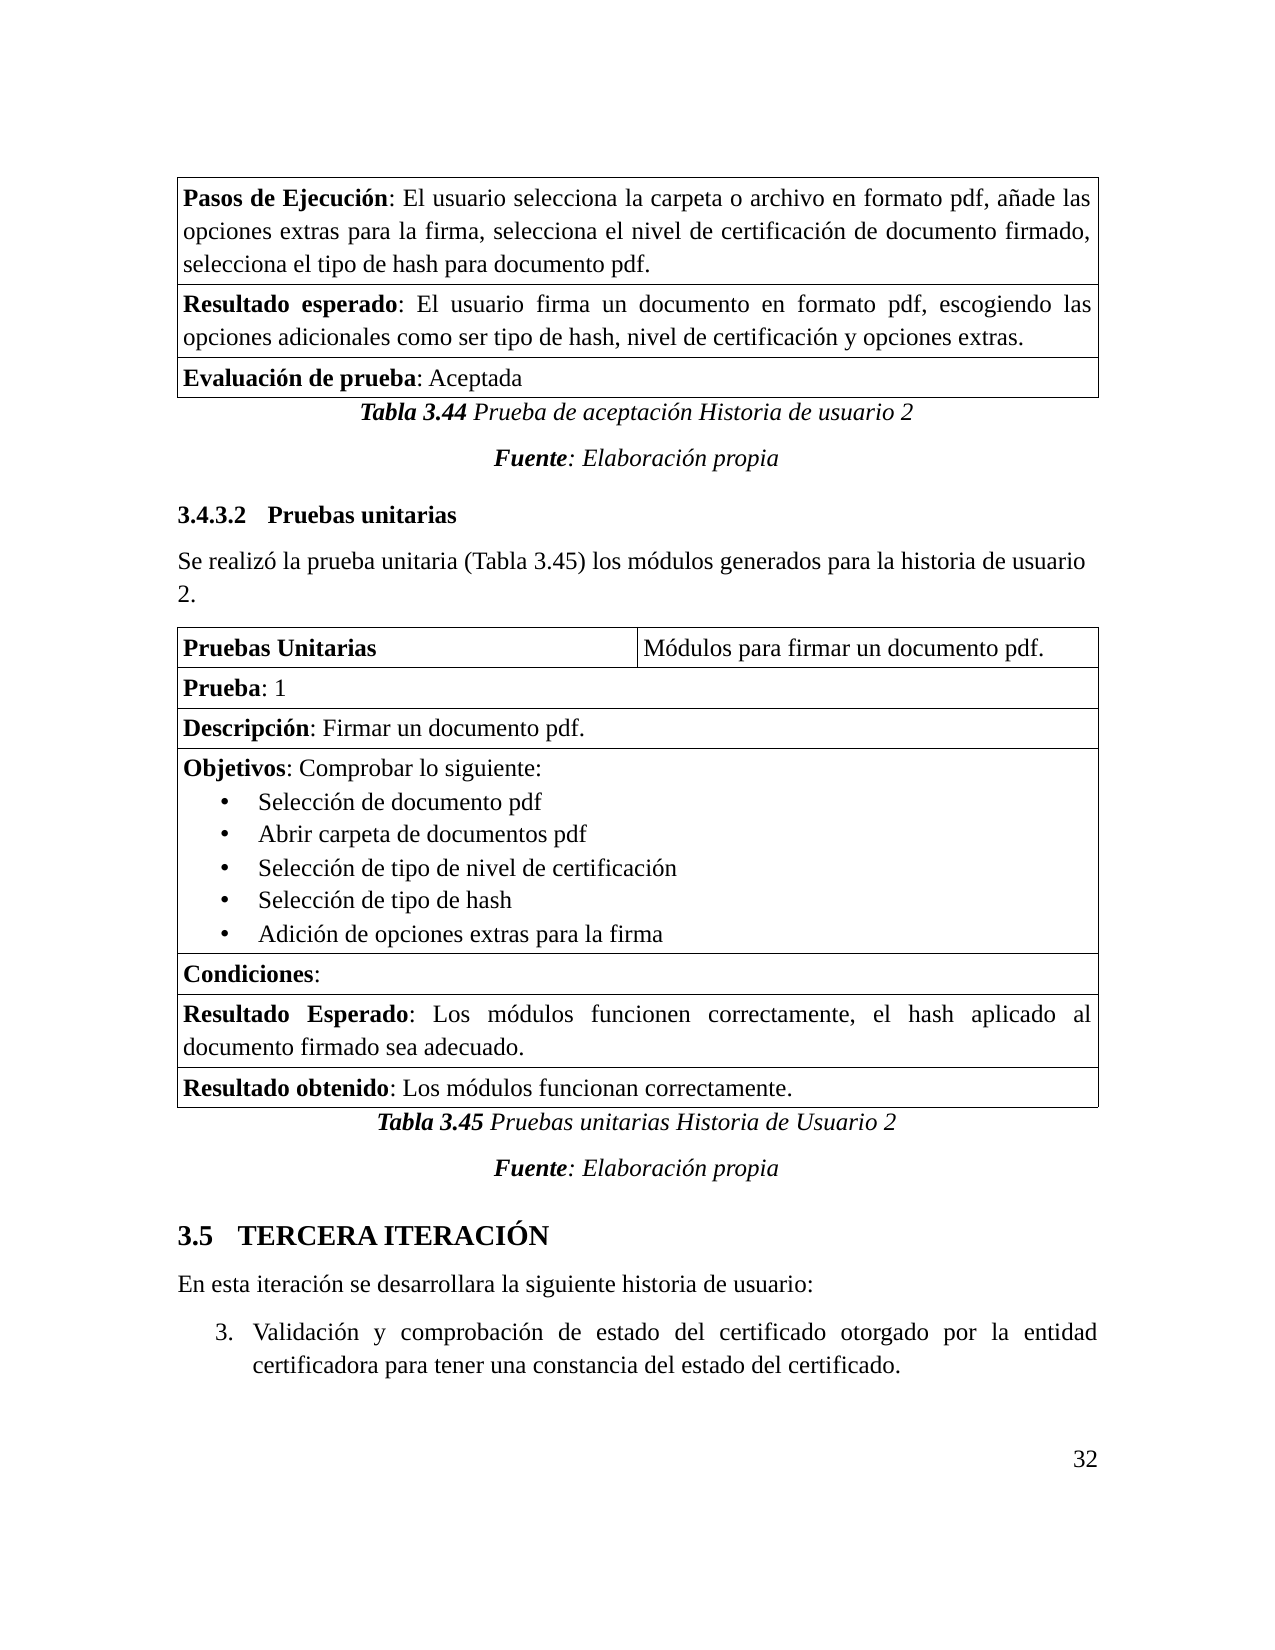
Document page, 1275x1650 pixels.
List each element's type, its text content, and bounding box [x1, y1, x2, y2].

subtitle Pruebas unitarias [177, 501, 1098, 529]
text Fuente: Elaboración propia [177, 443, 1098, 471]
table_cell Resultado Esperado: Los módulos funcionen correctamente, el hash aplicado al documento firmado sea adecuado. [178, 995, 1098, 1067]
table_cell Resultado esperado: El usuario firma un documento en formato pdf, escogiendo las opciones adicionales como ser tipo de hash, nivel de certificación y opciones extras. [178, 285, 1098, 357]
text Tabla 3.44 Prueba de aceptación Historia de usuario 2 [177, 398, 1098, 426]
table_cell Pasos de Ejecución: El usuario selecciona la carpeta o archivo en formato pdf, añade las opciones extras para la firma, selecciona el nivel de certificación de documento firmado, selecciona el tipo de hash para documento pdf. [178, 178, 1098, 283]
subtitle TERCERA ITERACIÓN [177, 1219, 1098, 1252]
table_cell Objetivos: Comprobar lo siguiente: Selección de documento pdf Abrir carpeta de documentos pdf Selección de tipo de nivel de certificación Selección de tipo de hash Adición de opciones extras para la firma [178, 749, 1098, 953]
text Tabla 3.45 Pruebas unitarias Historia de Usuario 2 [177, 1108, 1098, 1136]
list Validación y comprobación de estado del certificado otorgado por la entidad certificadora para tener una constancia del estado del certificado. [215, 1317, 1098, 1379]
text En esta iteración se desarrollara la siguiente historia de usuario: [177, 1269, 1098, 1298]
table_cell Evaluación de prueba: Aceptada [178, 358, 1098, 397]
text Fuente: Elaboración propia [177, 1153, 1098, 1181]
table_cell Descripción: Firmar un documento pdf. [178, 709, 1098, 748]
table_cell Resultado obtenido: Los módulos funcionan correctamente. [178, 1068, 1098, 1107]
table_header Módulos para firmar un documento pdf. [638, 628, 1098, 667]
table_header Pruebas Unitarias [178, 628, 637, 667]
table_cell Condiciones: [178, 954, 1098, 993]
table_cell Prueba: 1 [178, 668, 1098, 707]
text Se realizó la prueba unitaria (Tabla 3.45) los módulos generados para la historia de usuario 2. [177, 546, 1098, 608]
